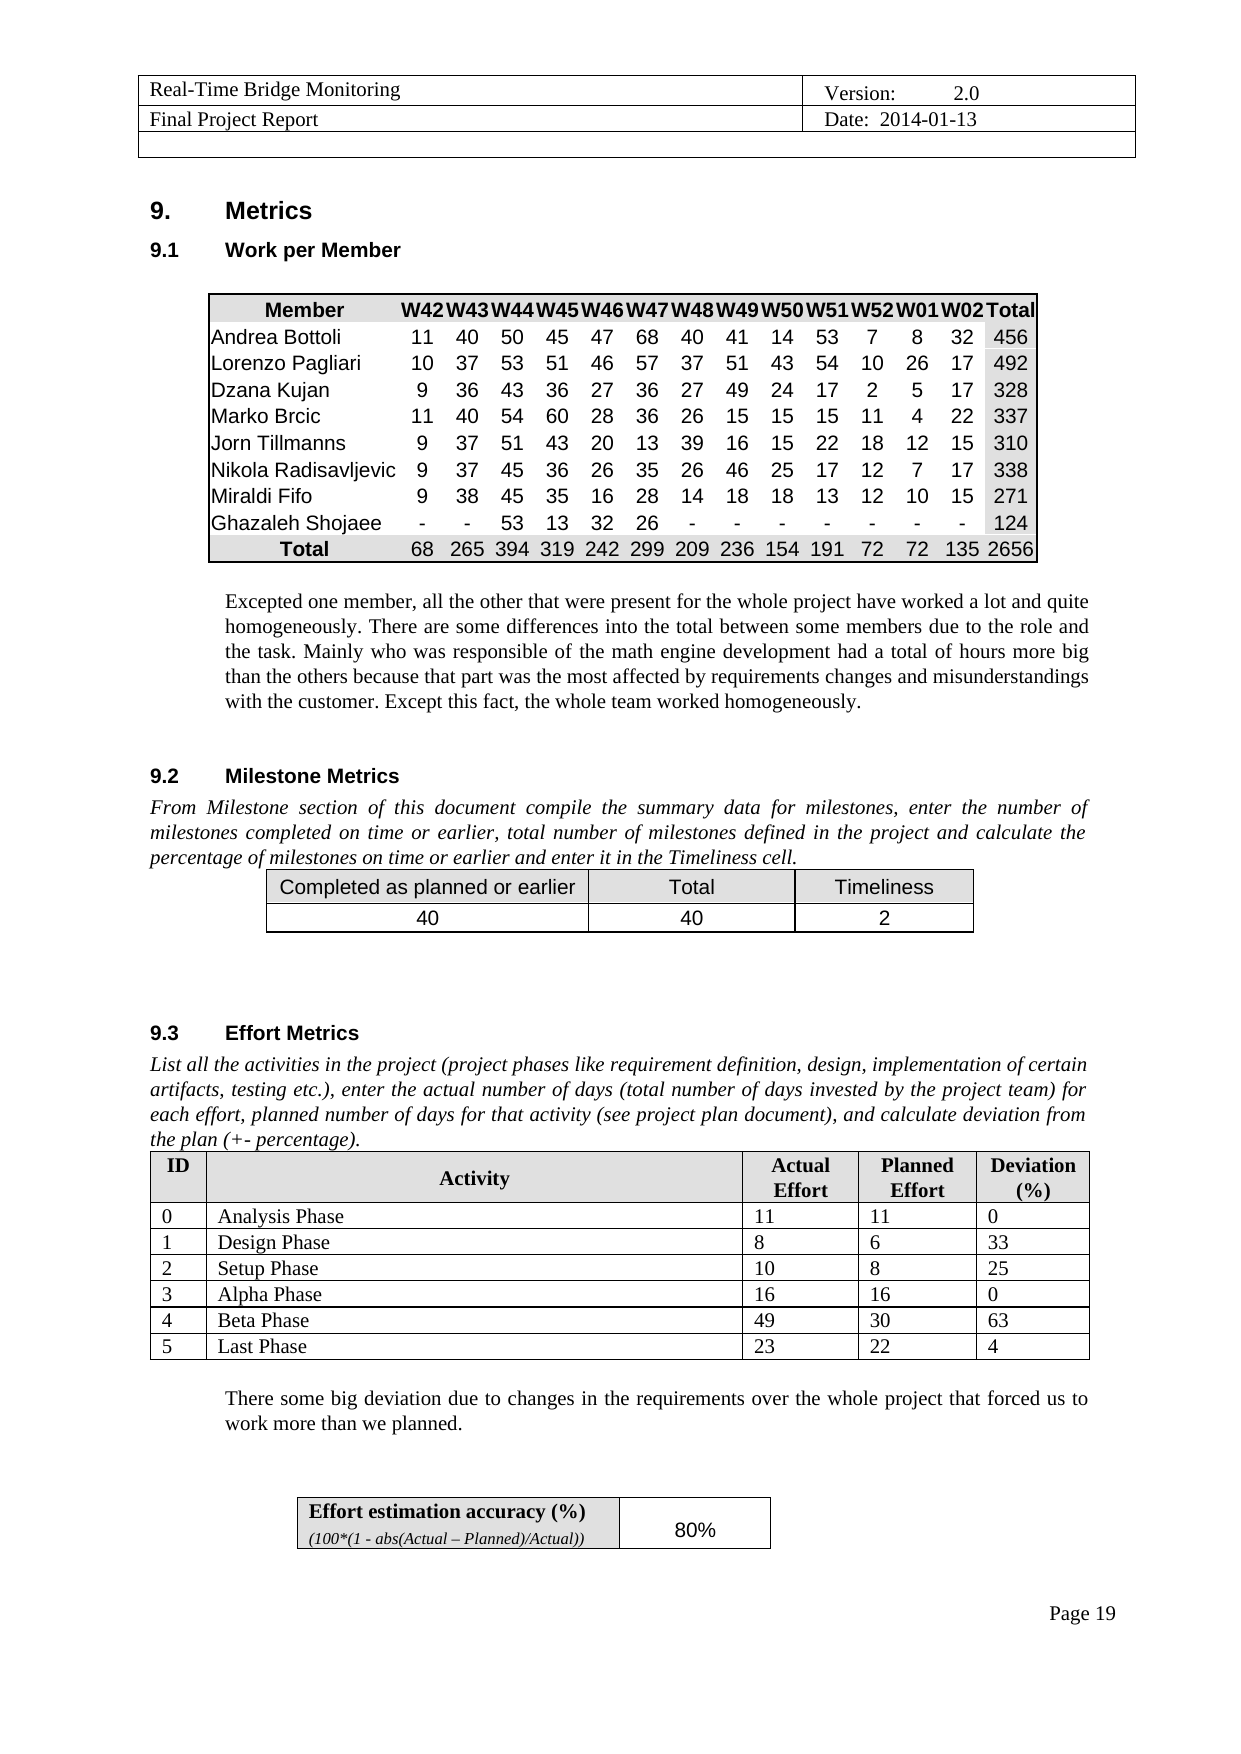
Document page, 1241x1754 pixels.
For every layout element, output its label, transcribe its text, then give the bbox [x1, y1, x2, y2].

table_header W43 [445, 295, 490, 322]
table_cell 328 [985, 375, 1036, 402]
table_cell 54 [805, 349, 850, 375]
table_cell 26 [895, 349, 940, 375]
table_header 80% [620, 1498, 770, 1548]
table_cell Setup Phase [207, 1255, 742, 1280]
table_cell 456 [985, 322, 1036, 348]
table_cell Jorn Tillmanns [210, 428, 400, 455]
table_cell 17 [805, 455, 850, 481]
text Excepted one member, all the other that were present for the whole project have worked a lot and quite homogeneously. There are some differences into the total between some members due to the role and the task. Mainly who was responsible of the math engine development had a total of hours more big than the others because that part was the most affected by requirements changes and misunderstandings with the customer. Except this fact, the whole team worked homogeneously. [225, 588, 1090, 713]
table_cell 0 [151, 1203, 206, 1228]
table_header W48 [670, 295, 715, 322]
table_header W49 [715, 295, 760, 322]
table_cell 26 [580, 455, 625, 481]
table_cell 63 [977, 1308, 1089, 1332]
table_header Effort estimation accuracy (%) (100*(1 - abs(Actual – Planned)/Actual)) [298, 1498, 619, 1548]
table_cell 53 [490, 508, 535, 534]
table_cell 26 [670, 402, 715, 428]
table_cell 49 [715, 375, 760, 402]
table_header Planned Effort [859, 1152, 976, 1202]
table_cell Dzana Kujan [210, 375, 400, 402]
table_cell 36 [445, 375, 490, 402]
table_cell 209 [670, 535, 715, 561]
table_cell 11 [400, 322, 445, 348]
table_cell 11 [859, 1203, 976, 1228]
subtitle Metrics [150, 196, 1090, 224]
table_cell Alpha Phase [207, 1281, 742, 1306]
table_cell 22 [940, 402, 985, 428]
table_cell 9 [400, 481, 445, 508]
table_cell 51 [715, 349, 760, 375]
table_cell Last Phase [207, 1334, 742, 1358]
table_cell 17 [940, 349, 985, 375]
table_cell Lorenzo Pagliari [210, 349, 400, 375]
table_cell 40 [267, 904, 588, 931]
table_cell Analysis Phase [207, 1203, 742, 1228]
table_header W45 [535, 295, 580, 322]
table_cell - [760, 508, 805, 534]
table_cell 36 [535, 375, 580, 402]
table_cell 22 [859, 1334, 976, 1358]
table_cell 299 [625, 535, 670, 561]
table_cell 16 [715, 428, 760, 455]
table_cell 37 [445, 455, 490, 481]
table_cell 8 [859, 1255, 976, 1280]
table_header W42 [400, 295, 445, 322]
table_cell 3 [151, 1281, 206, 1306]
table_cell 30 [859, 1308, 976, 1332]
table_cell 18 [850, 428, 895, 455]
table_cell 68 [625, 322, 670, 348]
table_header ID [151, 1152, 206, 1202]
table_cell Marko Brcic [210, 402, 400, 428]
table_cell 51 [490, 428, 535, 455]
table_cell 4 [977, 1334, 1089, 1358]
table_cell 18 [760, 481, 805, 508]
table_header W52 [850, 295, 895, 322]
table_cell 10 [895, 481, 940, 508]
table_cell 46 [715, 455, 760, 481]
table_cell 14 [670, 481, 715, 508]
table_cell - [850, 508, 895, 534]
table_cell 45 [535, 322, 580, 348]
table_header W02 [940, 295, 985, 322]
table_header Activity [207, 1152, 742, 1202]
table_cell 54 [490, 402, 535, 428]
table_cell - [715, 508, 760, 534]
table_cell 20 [580, 428, 625, 455]
table_cell 53 [805, 322, 850, 348]
table_cell 23 [743, 1334, 858, 1358]
table_cell 27 [580, 375, 625, 402]
table_header W47 [625, 295, 670, 322]
table_cell 40 [589, 904, 794, 931]
table_cell 28 [625, 481, 670, 508]
table_header Completed as planned or earlier [267, 870, 588, 902]
table_cell 5 [151, 1334, 206, 1358]
table_cell 2 [151, 1255, 206, 1280]
table_header Timeliness [796, 870, 973, 902]
table_cell 1 [151, 1229, 206, 1254]
table_cell 16 [859, 1281, 976, 1306]
table_cell Ghazaleh Shojaee [210, 508, 400, 534]
table_cell 242 [580, 535, 625, 561]
table_header W50 [760, 295, 805, 322]
table_cell 492 [985, 349, 1036, 375]
table_cell 15 [760, 428, 805, 455]
table_cell 51 [535, 349, 580, 375]
table_header Actual Effort [743, 1152, 858, 1202]
table_cell 28 [580, 402, 625, 428]
table_cell 2656 [985, 535, 1036, 561]
table_cell 39 [670, 428, 715, 455]
table_cell 36 [535, 455, 580, 481]
table_cell 26 [670, 455, 715, 481]
table_cell 17 [940, 375, 985, 402]
table_cell 4 [895, 402, 940, 428]
table_cell 35 [535, 481, 580, 508]
table_cell 35 [625, 455, 670, 481]
table_cell 50 [490, 322, 535, 348]
table_header W51 [805, 295, 850, 322]
table_cell Total [210, 535, 400, 561]
table_cell 135 [940, 535, 985, 561]
table_cell 18 [715, 481, 760, 508]
table_cell 26 [625, 508, 670, 534]
table_cell 68 [400, 535, 445, 561]
table_cell 10 [850, 349, 895, 375]
table_header Total [589, 870, 794, 902]
subtitle Work per Member [150, 237, 1090, 262]
table_cell 53 [490, 349, 535, 375]
table_cell 43 [535, 428, 580, 455]
table_cell 22 [805, 428, 850, 455]
table_cell 41 [715, 322, 760, 348]
table_cell 32 [940, 322, 985, 348]
table_header Deviation (%) [977, 1152, 1089, 1202]
table_cell 154 [760, 535, 805, 561]
table_cell 4 [151, 1308, 206, 1332]
table_cell 14 [760, 322, 805, 348]
table_cell 33 [977, 1229, 1089, 1254]
table_cell 337 [985, 402, 1036, 428]
table_cell 49 [743, 1308, 858, 1332]
table_cell 57 [625, 349, 670, 375]
table_cell 16 [743, 1281, 858, 1306]
table_cell 13 [625, 428, 670, 455]
table_cell 0 [977, 1203, 1089, 1228]
table_cell 17 [805, 375, 850, 402]
table_cell - [670, 508, 715, 534]
table_cell 7 [895, 455, 940, 481]
table_cell 8 [743, 1229, 858, 1254]
table_cell 12 [850, 455, 895, 481]
table_cell 10 [400, 349, 445, 375]
table_cell 9 [400, 455, 445, 481]
text List all the activities in the project (project phases like requirement definition, design, implementation of certain artifacts, testing etc.), enter the actual number of days (total number of days invested by the project team) for each effort, planned number of days for that activity (see project plan document), and calculate deviation from the plan (+- percentage). [150, 1051, 1090, 1151]
subtitle Effort Metrics [150, 1020, 1090, 1045]
table_cell 40 [670, 322, 715, 348]
table_cell 6 [859, 1229, 976, 1254]
table_cell 16 [580, 481, 625, 508]
table_cell 9 [400, 375, 445, 402]
text There some big deviation due to changes in the requirements over the whole project that forced us to work more than we planned. [225, 1384, 1090, 1434]
table_cell 15 [760, 402, 805, 428]
table_cell 2 [796, 904, 973, 931]
table_cell - [805, 508, 850, 534]
table_cell 8 [895, 322, 940, 348]
table_cell 15 [715, 402, 760, 428]
table_header W46 [580, 295, 625, 322]
table_cell 40 [445, 402, 490, 428]
table_cell 236 [715, 535, 760, 561]
table_header W44 [490, 295, 535, 322]
table_cell 17 [940, 455, 985, 481]
table_cell 319 [535, 535, 580, 561]
table_cell 15 [940, 481, 985, 508]
table_cell 43 [760, 349, 805, 375]
table_cell 45 [490, 481, 535, 508]
table_cell - [400, 508, 445, 534]
table_cell 265 [445, 535, 490, 561]
table_cell 27 [670, 375, 715, 402]
table_cell 7 [850, 322, 895, 348]
table_cell 60 [535, 402, 580, 428]
table_cell 11 [400, 402, 445, 428]
table_cell 310 [985, 428, 1036, 455]
table_cell 338 [985, 455, 1036, 481]
table_cell 47 [580, 322, 625, 348]
table_cell 32 [580, 508, 625, 534]
table_cell - [445, 508, 490, 534]
table_cell 36 [625, 402, 670, 428]
table_cell 271 [985, 481, 1036, 508]
subtitle Milestone Metrics [150, 763, 1090, 788]
table_cell Beta Phase [207, 1308, 742, 1332]
table_cell 15 [940, 428, 985, 455]
table_header W01 [895, 295, 940, 322]
table_cell 0 [977, 1281, 1089, 1306]
table_cell 45 [490, 455, 535, 481]
table_cell 15 [805, 402, 850, 428]
table_cell 13 [535, 508, 580, 534]
table_cell - [940, 508, 985, 534]
table_cell Design Phase [207, 1229, 742, 1254]
table_cell 25 [977, 1255, 1089, 1280]
table_cell 37 [445, 349, 490, 375]
table_cell 38 [445, 481, 490, 508]
table_cell 43 [490, 375, 535, 402]
table_cell Miraldi Fifo [210, 481, 400, 508]
table_cell 12 [850, 481, 895, 508]
table_cell 72 [895, 535, 940, 561]
table_cell 37 [445, 428, 490, 455]
table_cell 36 [625, 375, 670, 402]
table_cell 72 [850, 535, 895, 561]
table_cell 5 [895, 375, 940, 402]
text From Milestone section of this document compile the summary data for milestones, enter the number of milestones completed on time or earlier, total number of milestones defined in the project and calculate the percentage of milestones on time or earlier and enter it in the Timeliness cell. [150, 794, 1090, 869]
table_cell 2 [850, 375, 895, 402]
table_cell 37 [670, 349, 715, 375]
table_cell 394 [490, 535, 535, 561]
table_cell 10 [743, 1255, 858, 1280]
table_cell - [895, 508, 940, 534]
table_cell 40 [445, 322, 490, 348]
table_cell 11 [850, 402, 895, 428]
table_cell 13 [805, 481, 850, 508]
table_cell 11 [743, 1203, 858, 1228]
table_cell 46 [580, 349, 625, 375]
table_cell 9 [400, 428, 445, 455]
table_cell 124 [985, 508, 1036, 534]
table_cell 191 [805, 535, 850, 561]
table_header Member [210, 295, 400, 322]
table_cell 12 [895, 428, 940, 455]
table_cell Andrea Bottoli [210, 322, 400, 348]
table_cell 24 [760, 375, 805, 402]
table_cell 25 [760, 455, 805, 481]
table_cell Nikola Radisavljevic [210, 455, 400, 481]
table_header Total [985, 295, 1036, 322]
